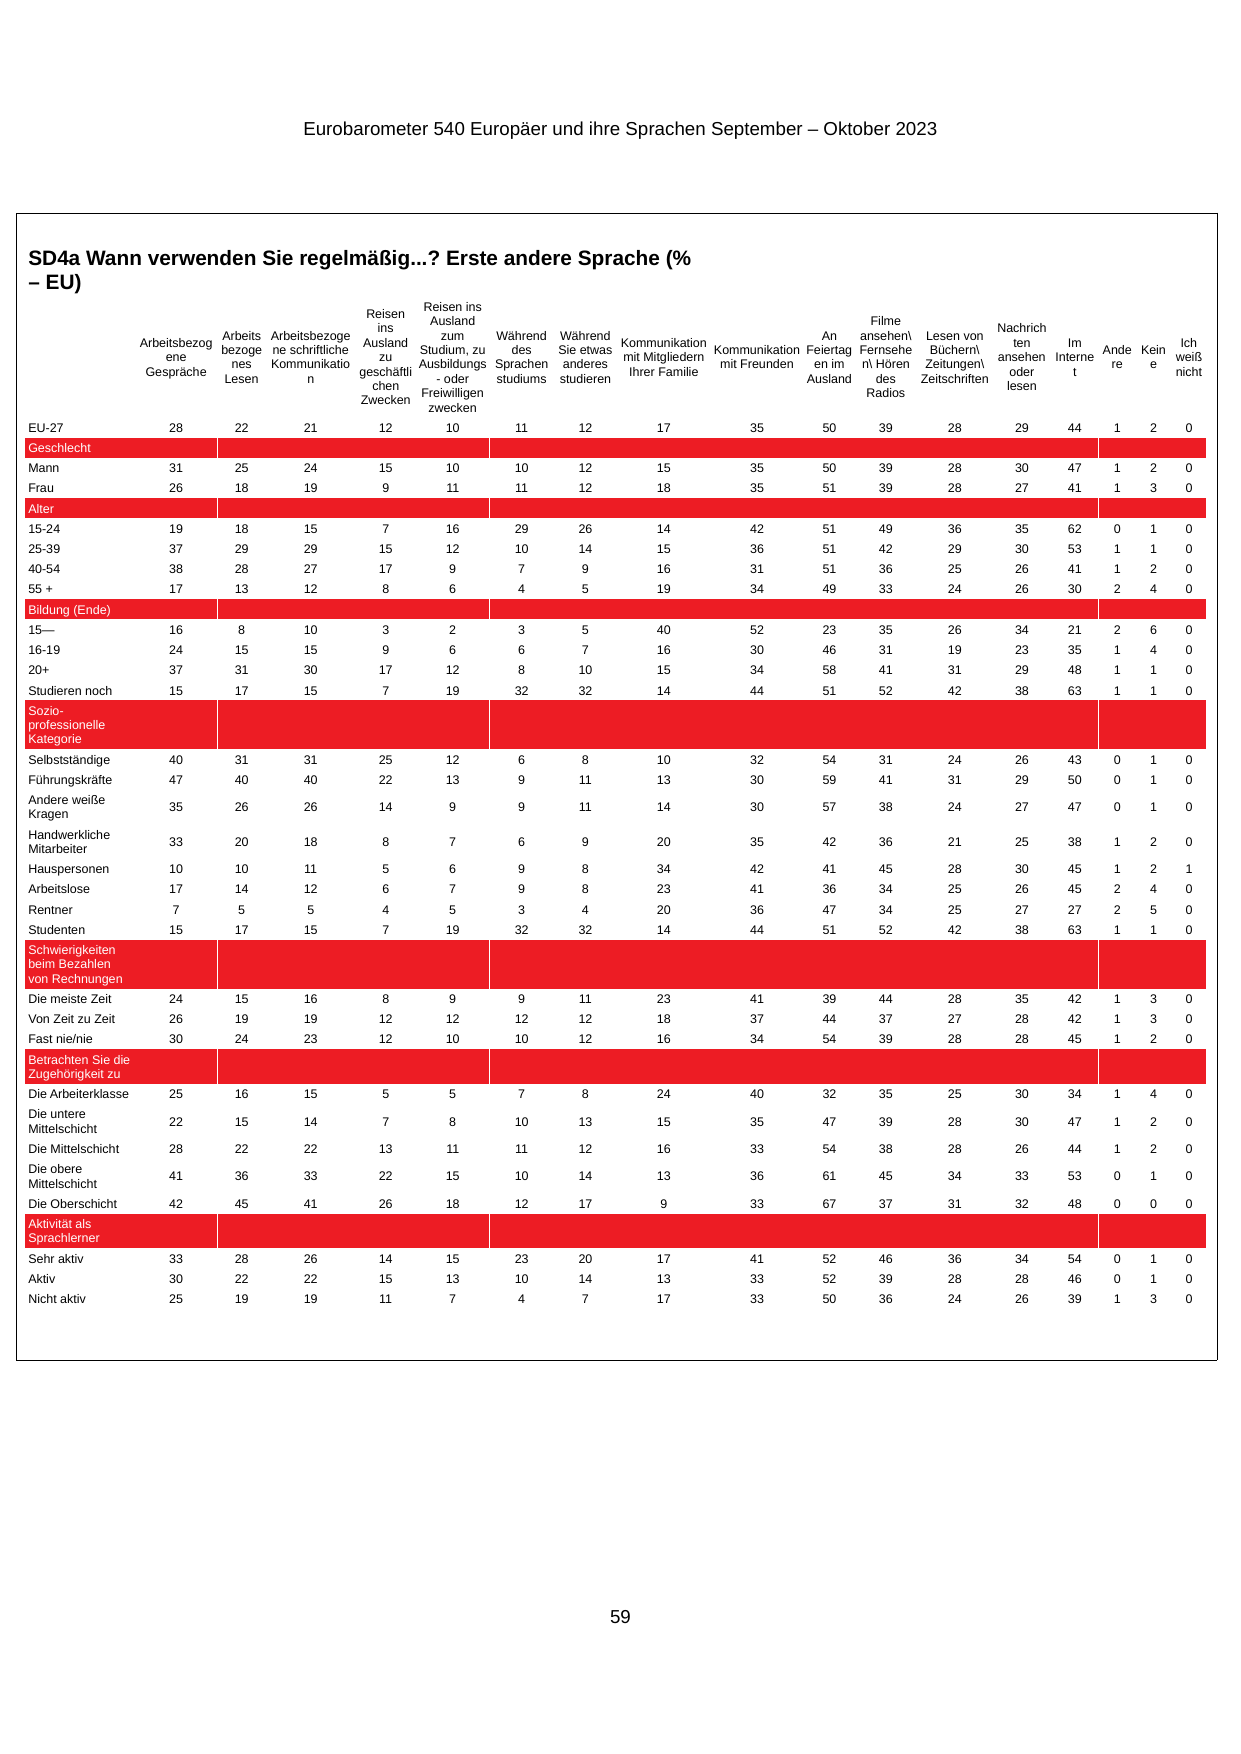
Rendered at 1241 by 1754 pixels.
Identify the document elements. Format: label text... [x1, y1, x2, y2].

table_cell 5 [553, 620, 617, 640]
table_cell [415, 1214, 489, 1248]
table_cell 48 [1051, 1194, 1098, 1214]
table_cell 39 [1051, 1289, 1098, 1309]
table_cell 41 [265, 1194, 356, 1214]
table_cell 28 [916, 418, 993, 438]
table_cell 1 [1099, 859, 1135, 879]
table_cell EU-27 [25, 418, 134, 438]
table_cell 0 [1171, 640, 1206, 660]
table_cell [490, 438, 553, 458]
table_cell 10 [490, 1269, 553, 1289]
table_cell 0 [1171, 989, 1206, 1009]
table_cell [916, 940, 993, 989]
table_cell 28 [916, 1269, 993, 1289]
table_cell 0 [1099, 790, 1135, 824]
table_cell 16 [134, 620, 217, 640]
table_cell [218, 599, 265, 619]
table_cell 12 [356, 1009, 415, 1029]
table_cell 28 [916, 859, 993, 879]
table_cell 1 [1099, 680, 1135, 700]
table_cell 26 [356, 1194, 415, 1214]
table_cell 0 [1099, 1248, 1135, 1268]
table_cell 26 [993, 1289, 1051, 1309]
table_cell 5 [356, 859, 415, 879]
table_cell 25 [916, 899, 993, 919]
table_cell 32 [803, 1084, 855, 1104]
table_cell 2 [1135, 458, 1171, 478]
table_cell 8 [490, 660, 553, 680]
table_cell 45 [218, 1194, 265, 1214]
table_cell 1 [1135, 790, 1171, 824]
table_cell Von Zeit zu Zeit [25, 1009, 134, 1029]
table_cell 7 [356, 680, 415, 700]
table_cell 11 [490, 418, 553, 438]
table_cell 15 [265, 519, 356, 539]
table_cell 26 [265, 790, 356, 824]
table_cell Die Arbeiterklasse [25, 1084, 134, 1104]
table_cell 0 [1171, 1159, 1206, 1193]
table_cell [553, 1214, 617, 1248]
table_cell 13 [415, 770, 489, 790]
table_cell 6 [490, 640, 553, 660]
table_cell 17 [134, 579, 217, 599]
table_cell 36 [855, 559, 916, 579]
table_cell [415, 1049, 489, 1084]
table_cell 36 [855, 1289, 916, 1309]
table_cell 11 [553, 770, 617, 790]
table_cell [855, 438, 916, 458]
table_cell 0 [1171, 790, 1206, 824]
table_cell 2 [1135, 824, 1171, 859]
table_cell 18 [617, 1009, 710, 1029]
table_cell 24 [218, 1029, 265, 1049]
table_cell 22 [218, 1269, 265, 1289]
table_cell 45 [855, 859, 916, 879]
table_cell 24 [134, 640, 217, 660]
table_cell 8 [356, 579, 415, 599]
table_cell 1 [1099, 1289, 1135, 1309]
table_cell 42 [1051, 989, 1098, 1009]
table_cell 42 [710, 519, 803, 539]
table_cell Führungskräfte [25, 770, 134, 790]
table_cell [218, 940, 265, 989]
table_cell 22 [356, 1159, 415, 1193]
table_cell [1051, 700, 1098, 749]
table_cell 0 [1171, 1139, 1206, 1159]
table_cell 12 [415, 539, 489, 559]
table_cell 0 [1171, 478, 1206, 498]
table_cell 8 [218, 620, 265, 640]
table_cell 7 [415, 879, 489, 899]
table_cell 1 [1135, 920, 1171, 940]
table_cell 41 [710, 1248, 803, 1268]
table_cell [415, 700, 489, 749]
table_cell 17 [617, 1289, 710, 1309]
table_cell 18 [265, 824, 356, 859]
table_cell 23 [617, 879, 710, 899]
table_cell 10 [490, 1159, 553, 1193]
table_cell 6 [490, 749, 553, 769]
table_cell 1 [1099, 478, 1135, 498]
table_cell [710, 1214, 803, 1248]
table_cell [1135, 940, 1171, 989]
table_cell 2 [1135, 418, 1171, 438]
table_cell 61 [803, 1159, 855, 1193]
table_cell 14 [553, 1159, 617, 1193]
table_cell 32 [993, 1194, 1051, 1214]
table_cell Aktivität als Sprachlerner [25, 1214, 134, 1248]
table_cell 0 [1099, 1159, 1135, 1193]
table_cell 6 [490, 824, 553, 859]
table_cell 28 [916, 1029, 993, 1049]
table_cell 34 [993, 1248, 1051, 1268]
table_cell 12 [553, 1139, 617, 1159]
table_cell 15 [617, 660, 710, 680]
table_cell 36 [855, 824, 916, 859]
table_cell 9 [490, 859, 553, 879]
table_cell 9 [490, 879, 553, 899]
table_cell 52 [803, 1269, 855, 1289]
table_cell 34 [617, 859, 710, 879]
table_cell 1 [1099, 660, 1135, 680]
table_cell 26 [993, 879, 1051, 899]
table_cell 30 [710, 770, 803, 790]
table_cell 16 [617, 1029, 710, 1049]
table_cell 28 [134, 1139, 217, 1159]
table_cell 22 [265, 1139, 356, 1159]
table_cell [1171, 438, 1206, 458]
table_cell 25-39 [25, 539, 134, 559]
table_cell 2 [1135, 1139, 1171, 1159]
table_cell 26 [218, 790, 265, 824]
table_cell 32 [553, 920, 617, 940]
table_cell 15 [265, 640, 356, 660]
table_cell 28 [993, 1269, 1051, 1289]
table_cell 12 [490, 1009, 553, 1029]
table_cell [356, 599, 415, 619]
table_cell Nachrichten ansehen oder lesen [993, 297, 1051, 417]
table_cell 35 [134, 790, 217, 824]
table_cell 11 [415, 478, 489, 498]
table_cell 19 [916, 640, 993, 660]
table_cell Betrachten Sie die Zugehörigkeit zu [25, 1049, 134, 1084]
table_cell 15 [617, 539, 710, 559]
table_cell [1135, 1049, 1171, 1084]
table_cell 23 [265, 1029, 356, 1049]
table_cell 15 [265, 920, 356, 940]
table_cell 26 [134, 478, 217, 498]
table_cell 0 [1171, 749, 1206, 769]
table_cell [134, 700, 217, 749]
table_cell 41 [855, 770, 916, 790]
table_cell [1135, 700, 1171, 749]
table_cell 1 [1135, 680, 1171, 700]
table_cell 0 [1171, 770, 1206, 790]
table_cell Reisen ins Ausland zum Studium, zu Ausbildungs- oder Freiwilligenzwecken [415, 297, 489, 417]
table_cell 31 [855, 640, 916, 660]
table_cell 0 [1171, 1009, 1206, 1029]
table_cell Alter [25, 498, 134, 518]
table_cell 30 [993, 1084, 1051, 1104]
table_cell 25 [134, 1084, 217, 1104]
table_cell [415, 940, 489, 989]
table_cell 2 [1135, 559, 1171, 579]
table_cell 14 [617, 680, 710, 700]
table_cell 42 [916, 920, 993, 940]
table_cell 33 [855, 579, 916, 599]
table_cell 0 [1171, 879, 1206, 899]
table_cell 0 [1099, 519, 1135, 539]
table_cell Filme ansehen\Fernsehen\ Hören des Radios [855, 297, 916, 417]
table_cell 20 [553, 1248, 617, 1268]
table_cell 10 [218, 859, 265, 879]
table_cell 14 [356, 790, 415, 824]
table_cell [134, 498, 217, 518]
table_cell [25, 297, 134, 417]
table_cell 12 [553, 1029, 617, 1049]
table_cell 23 [490, 1248, 553, 1268]
table_cell 31 [265, 749, 356, 769]
table_cell 7 [553, 1289, 617, 1309]
table_cell 27 [993, 899, 1051, 919]
table_cell [855, 1214, 916, 1248]
table_cell 17 [617, 1248, 710, 1268]
table_cell 24 [617, 1084, 710, 1104]
table_cell Schwierigkeiten beim Bezahlen von Rechnungen [25, 940, 134, 989]
table_cell 2 [1099, 879, 1135, 899]
table_cell 1 [1099, 458, 1135, 478]
table_cell 19 [265, 1009, 356, 1029]
table_cell 2 [415, 620, 489, 640]
table_cell 1 [1099, 824, 1135, 859]
table_cell Ich weiß nicht [1171, 297, 1206, 417]
table_cell 31 [134, 458, 217, 478]
table_cell 29 [916, 539, 993, 559]
table_cell 44 [855, 989, 916, 1009]
table_header [710, 243, 803, 297]
table_cell [134, 940, 217, 989]
table_cell 22 [265, 1269, 356, 1289]
table_cell 28 [916, 478, 993, 498]
table_cell [265, 599, 356, 619]
table_cell [916, 1049, 993, 1084]
table_cell 8 [553, 859, 617, 879]
table_cell 63 [1051, 680, 1098, 700]
table_cell 17 [134, 879, 217, 899]
table_cell 46 [855, 1248, 916, 1268]
table_cell Sozio-professionelle Kategorie [25, 700, 134, 749]
table_cell 30 [993, 1104, 1051, 1139]
table_cell 41 [855, 660, 916, 680]
table_cell [134, 599, 217, 619]
table_cell 38 [993, 920, 1051, 940]
table_cell 39 [803, 989, 855, 1009]
table_cell 0 [1171, 519, 1206, 539]
table_cell [993, 1049, 1051, 1084]
table_cell [1099, 438, 1135, 458]
table_cell 30 [710, 790, 803, 824]
table_cell 34 [710, 1029, 803, 1049]
table_cell 28 [993, 1009, 1051, 1029]
table_cell Frau [25, 478, 134, 498]
table_cell 54 [803, 1029, 855, 1049]
table_cell 0 [1135, 1194, 1171, 1214]
table_cell 1 [1135, 519, 1171, 539]
table_cell 45 [1051, 859, 1098, 879]
table_cell Reisen ins Ausland zu geschäftlichen Zwecken [356, 297, 415, 417]
table_cell 7 [490, 559, 553, 579]
table_cell 4 [490, 579, 553, 599]
table_cell [356, 438, 415, 458]
table_cell 15— [25, 620, 134, 640]
table_cell 17 [617, 418, 710, 438]
table_cell [415, 438, 489, 458]
table_cell 15 [134, 920, 217, 940]
table_cell [710, 498, 803, 518]
table_cell 35 [710, 458, 803, 478]
table_cell 39 [855, 418, 916, 438]
table_cell 18 [617, 478, 710, 498]
table_header [803, 243, 855, 297]
table_cell 7 [415, 1289, 489, 1309]
table_cell 41 [1051, 559, 1098, 579]
table_cell 3 [356, 620, 415, 640]
table_cell 25 [134, 1289, 217, 1309]
table_cell 40 [710, 1084, 803, 1104]
table_cell [993, 1214, 1051, 1248]
table_cell 47 [803, 899, 855, 919]
table_cell 47 [1051, 458, 1098, 478]
table_cell 40-54 [25, 559, 134, 579]
table_cell 18 [218, 478, 265, 498]
table_cell 35 [710, 824, 803, 859]
table_cell 36 [218, 1159, 265, 1193]
table_cell 1 [1171, 859, 1206, 879]
table_cell 5 [553, 579, 617, 599]
table_cell 8 [356, 989, 415, 1009]
table_cell 30 [265, 660, 356, 680]
table_cell 16 [265, 989, 356, 1009]
table_cell [218, 438, 265, 458]
table_cell 41 [710, 989, 803, 1009]
table_cell 10 [415, 1029, 489, 1049]
table_cell 51 [803, 539, 855, 559]
table_cell 0 [1171, 1194, 1206, 1214]
table_cell [553, 498, 617, 518]
table_cell 0 [1171, 418, 1206, 438]
table_cell 13 [617, 770, 710, 790]
table_cell 30 [993, 859, 1051, 879]
table_cell [1099, 940, 1135, 989]
table_cell Die Mittelschicht [25, 1139, 134, 1159]
table_cell 47 [803, 1104, 855, 1139]
table_cell 5 [1135, 899, 1171, 919]
table_cell 25 [356, 749, 415, 769]
table_cell 15 [356, 1269, 415, 1289]
table_cell 33 [265, 1159, 356, 1193]
table_cell 37 [134, 660, 217, 680]
table_cell [617, 1049, 710, 1084]
table_cell 40 [617, 620, 710, 640]
table_cell 31 [218, 749, 265, 769]
table_cell 51 [803, 680, 855, 700]
table_cell 3 [1135, 1289, 1171, 1309]
table_cell 43 [1051, 749, 1098, 769]
table_cell 15 [617, 1104, 710, 1139]
table_cell [1135, 599, 1171, 619]
table_cell 0 [1171, 1084, 1206, 1104]
table_cell 12 [490, 1194, 553, 1214]
table_cell 21 [916, 824, 993, 859]
table_cell 20 [218, 824, 265, 859]
table_cell Während Sie etwas anderes studieren [553, 297, 617, 417]
table_cell 15 [218, 989, 265, 1009]
table_cell 17 [218, 680, 265, 700]
table_cell 22 [218, 1139, 265, 1159]
table_cell 2 [1135, 1029, 1171, 1049]
table_cell 51 [803, 920, 855, 940]
table_cell 8 [553, 879, 617, 899]
table_cell [1051, 438, 1098, 458]
table_cell 25 [218, 458, 265, 478]
table_cell 31 [916, 660, 993, 680]
table_cell 34 [855, 879, 916, 899]
table_cell 26 [993, 579, 1051, 599]
table_cell 29 [993, 418, 1051, 438]
table_cell 1 [1099, 418, 1135, 438]
table_cell 15 [265, 1084, 356, 1104]
table_cell [1099, 1214, 1135, 1248]
table_cell [1099, 498, 1135, 518]
table_cell 31 [710, 559, 803, 579]
table_cell 28 [916, 989, 993, 1009]
table_cell 12 [553, 1009, 617, 1029]
table_cell 20 [617, 824, 710, 859]
table_cell [803, 1214, 855, 1248]
table_cell [134, 1049, 217, 1084]
table_cell Im Internet [1051, 297, 1098, 417]
table_cell 25 [993, 824, 1051, 859]
table_cell 31 [218, 660, 265, 680]
table_cell 9 [553, 824, 617, 859]
table_cell [916, 599, 993, 619]
table_cell 42 [134, 1194, 217, 1214]
table_cell 9 [415, 790, 489, 824]
table_cell 14 [553, 1269, 617, 1289]
table_cell [265, 498, 356, 518]
table_cell 0 [1171, 579, 1206, 599]
table_cell [916, 700, 993, 749]
table_cell 29 [993, 770, 1051, 790]
table_cell 11 [553, 790, 617, 824]
table_cell 53 [1051, 539, 1098, 559]
table_cell 15 [134, 680, 217, 700]
table_cell 11 [415, 1139, 489, 1159]
table_cell 1 [1135, 1159, 1171, 1193]
table_cell 63 [1051, 920, 1098, 940]
table_cell 30 [134, 1029, 217, 1049]
table_cell 9 [617, 1194, 710, 1214]
table_cell 11 [356, 1289, 415, 1309]
table_cell 62 [1051, 519, 1098, 539]
table_cell 0 [1171, 539, 1206, 559]
table_cell 30 [993, 539, 1051, 559]
table_cell [1135, 498, 1171, 518]
table_cell [415, 599, 489, 619]
table_cell 35 [710, 1104, 803, 1139]
table_cell 40 [218, 770, 265, 790]
table_cell 9 [490, 790, 553, 824]
table_cell 17 [356, 559, 415, 579]
table_cell 7 [415, 824, 489, 859]
table_cell 14 [356, 1248, 415, 1268]
table_cell 19 [415, 920, 489, 940]
table_cell 31 [855, 749, 916, 769]
table_cell 3 [1135, 1009, 1171, 1029]
table_cell 35 [855, 1084, 916, 1104]
table_cell 30 [134, 1269, 217, 1289]
table_cell 32 [553, 680, 617, 700]
table_cell 1 [1099, 539, 1135, 559]
table_cell 19 [218, 1009, 265, 1029]
table_cell 15-24 [25, 519, 134, 539]
table_cell [1051, 599, 1098, 619]
table_cell 12 [553, 418, 617, 438]
table_cell [993, 940, 1051, 989]
table_cell 5 [415, 899, 489, 919]
table_cell 4 [1135, 1084, 1171, 1104]
table_cell [356, 940, 415, 989]
table_cell 39 [855, 1269, 916, 1289]
table_cell [993, 498, 1051, 518]
table_cell 36 [710, 899, 803, 919]
table_cell 8 [415, 1104, 489, 1139]
table_cell Lesen von Büchern\Zeitungen\ Zeitschriften [916, 297, 993, 417]
table_cell [356, 498, 415, 518]
table_cell 15 [617, 458, 710, 478]
table_cell 54 [803, 749, 855, 769]
table_cell Handwerkliche Mitarbeiter [25, 824, 134, 859]
table_cell 12 [265, 879, 356, 899]
table_cell 10 [490, 1029, 553, 1049]
table_header [993, 243, 1051, 297]
table_cell 9 [415, 989, 489, 1009]
table_cell 44 [803, 1009, 855, 1029]
table_cell 12 [553, 478, 617, 498]
table_cell 15 [356, 539, 415, 559]
table_cell 41 [134, 1159, 217, 1193]
table_cell Die untere Mittelschicht [25, 1104, 134, 1139]
table_cell 47 [1051, 790, 1098, 824]
table_cell 0 [1099, 749, 1135, 769]
table_cell 49 [803, 579, 855, 599]
table_cell 1 [1099, 1029, 1135, 1049]
table_cell [855, 599, 916, 619]
table_cell [855, 940, 916, 989]
table_cell 21 [265, 418, 356, 438]
table_cell [803, 700, 855, 749]
table_cell [415, 498, 489, 518]
table_cell 26 [265, 1248, 356, 1268]
table_cell 25 [916, 559, 993, 579]
table_cell 12 [356, 418, 415, 438]
table_cell 0 [1171, 1248, 1206, 1268]
table_cell 50 [803, 418, 855, 438]
table_header [1099, 243, 1135, 297]
table_cell 20 [617, 899, 710, 919]
table_cell 16 [617, 640, 710, 660]
table_cell 3 [490, 620, 553, 640]
table_cell 34 [1051, 1084, 1098, 1104]
table_cell 29 [490, 519, 553, 539]
table_cell 0 [1099, 1269, 1135, 1289]
table_cell 12 [356, 1029, 415, 1049]
table_cell 12 [265, 579, 356, 599]
table_cell [617, 438, 710, 458]
table_cell 33 [134, 824, 217, 859]
table_cell 6 [415, 640, 489, 660]
table_cell 36 [803, 879, 855, 899]
table_cell [265, 940, 356, 989]
table_cell 26 [916, 620, 993, 640]
table_cell 38 [1051, 824, 1098, 859]
table_cell [25, 1309, 1051, 1329]
table_cell 40 [265, 770, 356, 790]
table_cell 2 [1099, 579, 1135, 599]
table_cell 10 [617, 749, 710, 769]
table_cell 1 [1099, 920, 1135, 940]
table_cell 48 [1051, 660, 1098, 680]
table_cell 25 [916, 1084, 993, 1104]
table_cell [490, 940, 553, 989]
table_cell Kommunikation mit Mitgliedern Ihrer Familie [617, 297, 710, 417]
table_cell 38 [134, 559, 217, 579]
table_cell [356, 1214, 415, 1248]
table_cell 39 [855, 478, 916, 498]
table_cell 12 [415, 749, 489, 769]
table_header [1135, 243, 1171, 297]
table_cell 8 [553, 749, 617, 769]
table_cell 34 [710, 579, 803, 599]
table_cell 8 [553, 1084, 617, 1104]
table_cell [265, 438, 356, 458]
table_cell 67 [803, 1194, 855, 1214]
table_cell [356, 700, 415, 749]
table_cell Während des Sprachenstudiums [490, 297, 553, 417]
table_cell 18 [415, 1194, 489, 1214]
table_cell 52 [803, 1248, 855, 1268]
table_cell [916, 1214, 993, 1248]
table_cell 1 [1135, 1269, 1171, 1289]
table_cell 2 [1135, 859, 1171, 879]
table_cell 16 [415, 519, 489, 539]
table_cell 15 [218, 640, 265, 660]
table_cell 9 [553, 559, 617, 579]
table_cell [490, 1049, 553, 1084]
table_cell 1 [1099, 559, 1135, 579]
table_cell 2 [1099, 620, 1135, 640]
table_cell [490, 700, 553, 749]
table_cell [490, 498, 553, 518]
table_cell 35 [993, 519, 1051, 539]
table_cell 34 [855, 899, 916, 919]
table_cell 19 [134, 519, 217, 539]
table_cell [1171, 1214, 1206, 1248]
table_cell Bildung (Ende) [25, 599, 134, 619]
table_cell 33 [710, 1194, 803, 1214]
table_cell 7 [356, 1104, 415, 1139]
table_cell 44 [710, 680, 803, 700]
table_cell 5 [356, 1084, 415, 1104]
table_cell 57 [803, 790, 855, 824]
table_cell [1051, 1214, 1098, 1248]
table_cell Studenten [25, 920, 134, 940]
table_cell 1 [1099, 640, 1135, 660]
table_cell 7 [356, 519, 415, 539]
table_cell 39 [855, 1104, 916, 1139]
table_cell 52 [710, 620, 803, 640]
table_cell 19 [265, 478, 356, 498]
table_cell [1099, 599, 1135, 619]
table_cell 54 [1051, 1248, 1098, 1268]
table_cell 51 [803, 478, 855, 498]
table_cell Keine [1135, 297, 1171, 417]
table_cell 59 [803, 770, 855, 790]
table_cell 53 [1051, 1159, 1098, 1193]
table_cell 36 [710, 539, 803, 559]
table_header [855, 243, 916, 297]
table_cell 38 [993, 680, 1051, 700]
table_cell 13 [415, 1269, 489, 1289]
table_cell 35 [710, 418, 803, 438]
table_cell 0 [1171, 458, 1206, 478]
table_cell 28 [993, 1029, 1051, 1049]
table_cell 27 [993, 478, 1051, 498]
table_cell [218, 700, 265, 749]
table_cell Selbstständige [25, 749, 134, 769]
table_cell 1 [1135, 749, 1171, 769]
table_cell 3 [1135, 478, 1171, 498]
table_cell 49 [855, 519, 916, 539]
table_cell 29 [993, 660, 1051, 680]
table_cell [553, 438, 617, 458]
table_cell [356, 1049, 415, 1084]
table_cell 10 [490, 539, 553, 559]
table_cell 27 [916, 1009, 993, 1029]
table_cell [617, 498, 710, 518]
table_cell 21 [1051, 620, 1098, 640]
table_cell 22 [218, 418, 265, 438]
table_cell 32 [490, 680, 553, 700]
table_cell [490, 1214, 553, 1248]
table_cell [916, 438, 993, 458]
table_cell 6 [356, 879, 415, 899]
table_cell 3 [490, 899, 553, 919]
table_header [1051, 243, 1098, 297]
table_cell 35 [710, 478, 803, 498]
table_cell Arbeitsbezogene Gespräche [134, 297, 217, 417]
table_cell 28 [916, 1104, 993, 1139]
table_cell 17 [218, 920, 265, 940]
table_cell 30 [1051, 579, 1098, 599]
table_cell 19 [415, 680, 489, 700]
table_cell Nicht aktiv [25, 1289, 134, 1309]
table_cell 27 [993, 790, 1051, 824]
table_cell 11 [490, 478, 553, 498]
table_cell 33 [134, 1248, 217, 1268]
table_cell 39 [855, 1029, 916, 1049]
table_cell 26 [993, 1139, 1051, 1159]
table_cell 47 [1051, 1104, 1098, 1139]
table_cell Arbeitsbezogene schriftliche Kommunikation [265, 297, 356, 417]
table_cell [265, 1049, 356, 1084]
table_cell [1135, 1309, 1171, 1329]
table_header [916, 243, 993, 297]
table_cell 0 [1171, 620, 1206, 640]
table_cell 11 [553, 989, 617, 1009]
table_cell 58 [803, 660, 855, 680]
table_cell [553, 940, 617, 989]
table_cell 23 [617, 989, 710, 1009]
table_cell [993, 700, 1051, 749]
table_cell [218, 498, 265, 518]
table_cell 26 [553, 519, 617, 539]
table_cell 10 [490, 1104, 553, 1139]
table_cell 47 [134, 770, 217, 790]
table_cell 24 [916, 749, 993, 769]
table_cell 44 [710, 920, 803, 940]
table_cell 13 [218, 579, 265, 599]
table_cell 9 [356, 478, 415, 498]
table_cell Studieren noch [25, 680, 134, 700]
table_cell 22 [356, 770, 415, 790]
table_cell 28 [218, 1248, 265, 1268]
table_cell [710, 940, 803, 989]
table_cell 33 [993, 1159, 1051, 1193]
table_cell 45 [855, 1159, 916, 1193]
table_cell [855, 498, 916, 518]
table_cell 26 [993, 559, 1051, 579]
table_cell 0 [1171, 559, 1206, 579]
table_cell 42 [710, 859, 803, 879]
table_cell 0 [1171, 920, 1206, 940]
table_cell 39 [855, 458, 916, 478]
table_cell 15 [356, 458, 415, 478]
table_cell 9 [415, 559, 489, 579]
table_cell 1 [1099, 1104, 1135, 1139]
table_cell [1051, 498, 1098, 518]
table_cell 16 [218, 1084, 265, 1104]
table_cell 18 [218, 519, 265, 539]
table_cell 10 [265, 620, 356, 640]
table_cell 51 [803, 559, 855, 579]
table_cell [134, 438, 217, 458]
table_cell 45 [1051, 1029, 1098, 1049]
table_cell 38 [855, 790, 916, 824]
table_cell 32 [490, 920, 553, 940]
table_cell [993, 438, 1051, 458]
table_cell 13 [356, 1139, 415, 1159]
table_cell 24 [265, 458, 356, 478]
table_cell 12 [553, 458, 617, 478]
table_cell 34 [710, 660, 803, 680]
table_cell 28 [218, 559, 265, 579]
table_cell [1135, 438, 1171, 458]
table_cell 17 [356, 660, 415, 680]
table_cell 41 [710, 879, 803, 899]
table_cell 22 [134, 1104, 217, 1139]
table_cell 14 [617, 920, 710, 940]
table_cell 20+ [25, 660, 134, 680]
table_cell [1171, 940, 1206, 989]
table_cell [617, 940, 710, 989]
table_cell Mann [25, 458, 134, 478]
table_cell 28 [134, 418, 217, 438]
table_cell Fast nie/nie [25, 1029, 134, 1049]
table_cell 8 [356, 824, 415, 859]
table_cell 41 [803, 859, 855, 879]
table_cell 42 [916, 680, 993, 700]
table_cell 4 [1135, 579, 1171, 599]
table_cell 33 [710, 1139, 803, 1159]
table_cell 2 [1135, 1104, 1171, 1139]
table_cell 2 [1099, 899, 1135, 919]
table_cell 6 [1135, 620, 1171, 640]
table_cell 36 [916, 1248, 993, 1268]
table_cell 31 [916, 770, 993, 790]
table_cell 1 [1099, 1084, 1135, 1104]
table_cell [710, 438, 803, 458]
table_cell 15 [218, 1104, 265, 1139]
table_cell 17 [553, 1194, 617, 1214]
table_cell Die obere Mittelschicht [25, 1159, 134, 1193]
table_cell 52 [855, 680, 916, 700]
table_cell 4 [490, 1289, 553, 1309]
table_cell [1051, 1309, 1098, 1329]
table_cell 51 [803, 519, 855, 539]
table_cell 9 [356, 640, 415, 660]
table_cell [1099, 1309, 1135, 1329]
table_cell 35 [855, 620, 916, 640]
table_cell 35 [1051, 640, 1098, 660]
table_cell 10 [134, 859, 217, 879]
table_header [1171, 243, 1206, 297]
table_cell 46 [1051, 1269, 1098, 1289]
table_cell Rentner [25, 899, 134, 919]
table_cell 45 [1051, 879, 1098, 899]
table_cell 5 [415, 1084, 489, 1104]
table_cell 6 [415, 579, 489, 599]
table_cell 26 [134, 1009, 217, 1029]
table_cell 19 [617, 579, 710, 599]
table_cell 3 [1135, 989, 1171, 1009]
table_cell 4 [553, 899, 617, 919]
table_cell 1 [1135, 539, 1171, 559]
table_cell 10 [415, 458, 489, 478]
table_cell 29 [218, 539, 265, 559]
table_cell Arbeitsbezogenes Lesen [218, 297, 265, 417]
table_cell [218, 1049, 265, 1084]
table_cell 34 [993, 620, 1051, 640]
table_cell Andere weiße Kragen [25, 790, 134, 824]
table_cell 0 [1171, 1269, 1206, 1289]
table_cell [803, 1049, 855, 1084]
table_cell 16 [617, 559, 710, 579]
table_cell 0 [1099, 1194, 1135, 1214]
table_cell 13 [553, 1104, 617, 1139]
table_cell 34 [916, 1159, 993, 1193]
table_cell [490, 599, 553, 619]
table_cell 15 [265, 680, 356, 700]
table_cell 0 [1171, 1029, 1206, 1049]
table_cell 37 [855, 1009, 916, 1029]
table_cell 55 + [25, 579, 134, 599]
table_cell 23 [803, 620, 855, 640]
table_cell [803, 940, 855, 989]
table_cell 24 [916, 790, 993, 824]
table_cell [553, 700, 617, 749]
table_cell 50 [1051, 770, 1098, 790]
table_cell 0 [1099, 770, 1135, 790]
table_cell 12 [415, 660, 489, 680]
table_cell 14 [617, 790, 710, 824]
table_cell [1099, 700, 1135, 749]
table_cell 23 [993, 640, 1051, 660]
table_cell 37 [134, 539, 217, 559]
table_cell Kommunikation mit Freunden [710, 297, 803, 417]
table_cell [855, 700, 916, 749]
table_cell [1171, 1309, 1206, 1329]
table_cell 15 [415, 1159, 489, 1193]
table_cell An Feiertagen im Ausland [803, 297, 855, 417]
table_cell 36 [916, 519, 993, 539]
table_cell [617, 599, 710, 619]
table_cell [553, 599, 617, 619]
table_cell [803, 498, 855, 518]
table_cell 7 [356, 920, 415, 940]
table_cell 31 [916, 1194, 993, 1214]
table_cell 11 [265, 859, 356, 879]
table_cell 16 [617, 1139, 710, 1159]
table_cell [617, 700, 710, 749]
table_cell [1051, 1049, 1098, 1084]
table_cell 27 [1051, 899, 1098, 919]
table_cell 16-19 [25, 640, 134, 660]
table_cell 5 [265, 899, 356, 919]
table_cell Hauspersonen [25, 859, 134, 879]
table_cell [710, 599, 803, 619]
table_cell 41 [1051, 478, 1098, 498]
table_cell 7 [490, 1084, 553, 1104]
table_cell 10 [553, 660, 617, 680]
table_cell 46 [803, 640, 855, 660]
table_cell 25 [916, 879, 993, 899]
table_cell [710, 1049, 803, 1084]
table_cell 1 [1135, 770, 1171, 790]
table_cell 6 [415, 859, 489, 879]
table_cell Die meiste Zeit [25, 989, 134, 1009]
table_cell [134, 1214, 217, 1248]
table_cell 35 [993, 989, 1051, 1009]
table_cell 5 [218, 899, 265, 919]
table_cell 1 [1135, 1248, 1171, 1268]
table_header SD4a Wann verwenden Sie regelmäßig...? Erste andere Sprache (% – EU) [25, 243, 710, 297]
table_cell [1099, 1049, 1135, 1084]
table_cell 27 [265, 559, 356, 579]
table_cell 29 [265, 539, 356, 559]
table_cell 0 [1171, 1104, 1206, 1139]
table_cell 10 [415, 418, 489, 438]
table_cell 10 [490, 458, 553, 478]
table_cell 50 [803, 458, 855, 478]
table_cell [855, 1049, 916, 1084]
table_cell 33 [710, 1269, 803, 1289]
table_cell [265, 1214, 356, 1248]
table_cell 24 [916, 579, 993, 599]
table_cell 14 [265, 1104, 356, 1139]
table_cell 54 [803, 1139, 855, 1159]
table_cell [617, 1214, 710, 1248]
table_cell 44 [1051, 418, 1098, 438]
table_cell 11 [490, 1139, 553, 1159]
table_cell 32 [710, 749, 803, 769]
table_cell [218, 1214, 265, 1248]
table_cell [1171, 700, 1206, 749]
table_cell 28 [916, 458, 993, 478]
table_cell 40 [134, 749, 217, 769]
table_cell [1171, 599, 1206, 619]
table_cell [1051, 940, 1098, 989]
table_cell 38 [855, 1139, 916, 1159]
table_cell 1 [1099, 989, 1135, 1009]
table_cell [993, 599, 1051, 619]
table_cell 52 [855, 920, 916, 940]
table_cell 44 [1051, 1139, 1098, 1159]
table_cell 14 [218, 879, 265, 899]
table_cell 0 [1171, 1289, 1206, 1309]
table_cell 7 [134, 899, 217, 919]
table_cell [803, 438, 855, 458]
table_cell 13 [617, 1159, 710, 1193]
table_cell 15 [415, 1248, 489, 1268]
table_cell Arbeitslose [25, 879, 134, 899]
table_cell 14 [617, 519, 710, 539]
table_cell 0 [1171, 660, 1206, 680]
table_cell [1171, 498, 1206, 518]
table_cell 4 [1135, 640, 1171, 660]
table_cell 13 [617, 1269, 710, 1289]
table_cell [916, 498, 993, 518]
table_cell 30 [993, 458, 1051, 478]
table_cell 42 [855, 539, 916, 559]
table_cell [710, 700, 803, 749]
table_cell [553, 1049, 617, 1084]
table_cell 9 [490, 989, 553, 1009]
table_cell 36 [710, 1159, 803, 1193]
table_cell 28 [916, 1139, 993, 1159]
table_cell 24 [916, 1289, 993, 1309]
table_cell 50 [803, 1289, 855, 1309]
table_cell [265, 700, 356, 749]
table_cell 30 [710, 640, 803, 660]
table_cell 26 [993, 749, 1051, 769]
table_cell Geschlecht [25, 438, 134, 458]
table_cell 0 [1171, 680, 1206, 700]
table_cell 0 [1171, 899, 1206, 919]
table_cell 14 [553, 539, 617, 559]
table_cell 1 [1099, 1009, 1135, 1029]
table_cell 42 [1051, 1009, 1098, 1029]
table_cell 9 [490, 770, 553, 790]
table_cell 1 [1135, 660, 1171, 680]
table_cell 4 [356, 899, 415, 919]
table_cell [1135, 1214, 1171, 1248]
table_cell 0 [1171, 824, 1206, 859]
table_cell 4 [1135, 879, 1171, 899]
table_cell 1 [1099, 1139, 1135, 1159]
table_cell [803, 599, 855, 619]
table_cell Andere [1099, 297, 1135, 417]
table_cell 33 [710, 1289, 803, 1309]
table_cell 37 [855, 1194, 916, 1214]
table_cell 37 [710, 1009, 803, 1029]
table_cell 19 [265, 1289, 356, 1309]
table_cell 42 [803, 824, 855, 859]
table_cell 19 [218, 1289, 265, 1309]
table_cell 24 [134, 989, 217, 1009]
table_cell Aktiv [25, 1269, 134, 1289]
table_cell [1171, 1049, 1206, 1084]
table_cell Sehr aktiv [25, 1248, 134, 1268]
table_cell 7 [553, 640, 617, 660]
table_cell 12 [415, 1009, 489, 1029]
table_cell Die Oberschicht [25, 1194, 134, 1214]
